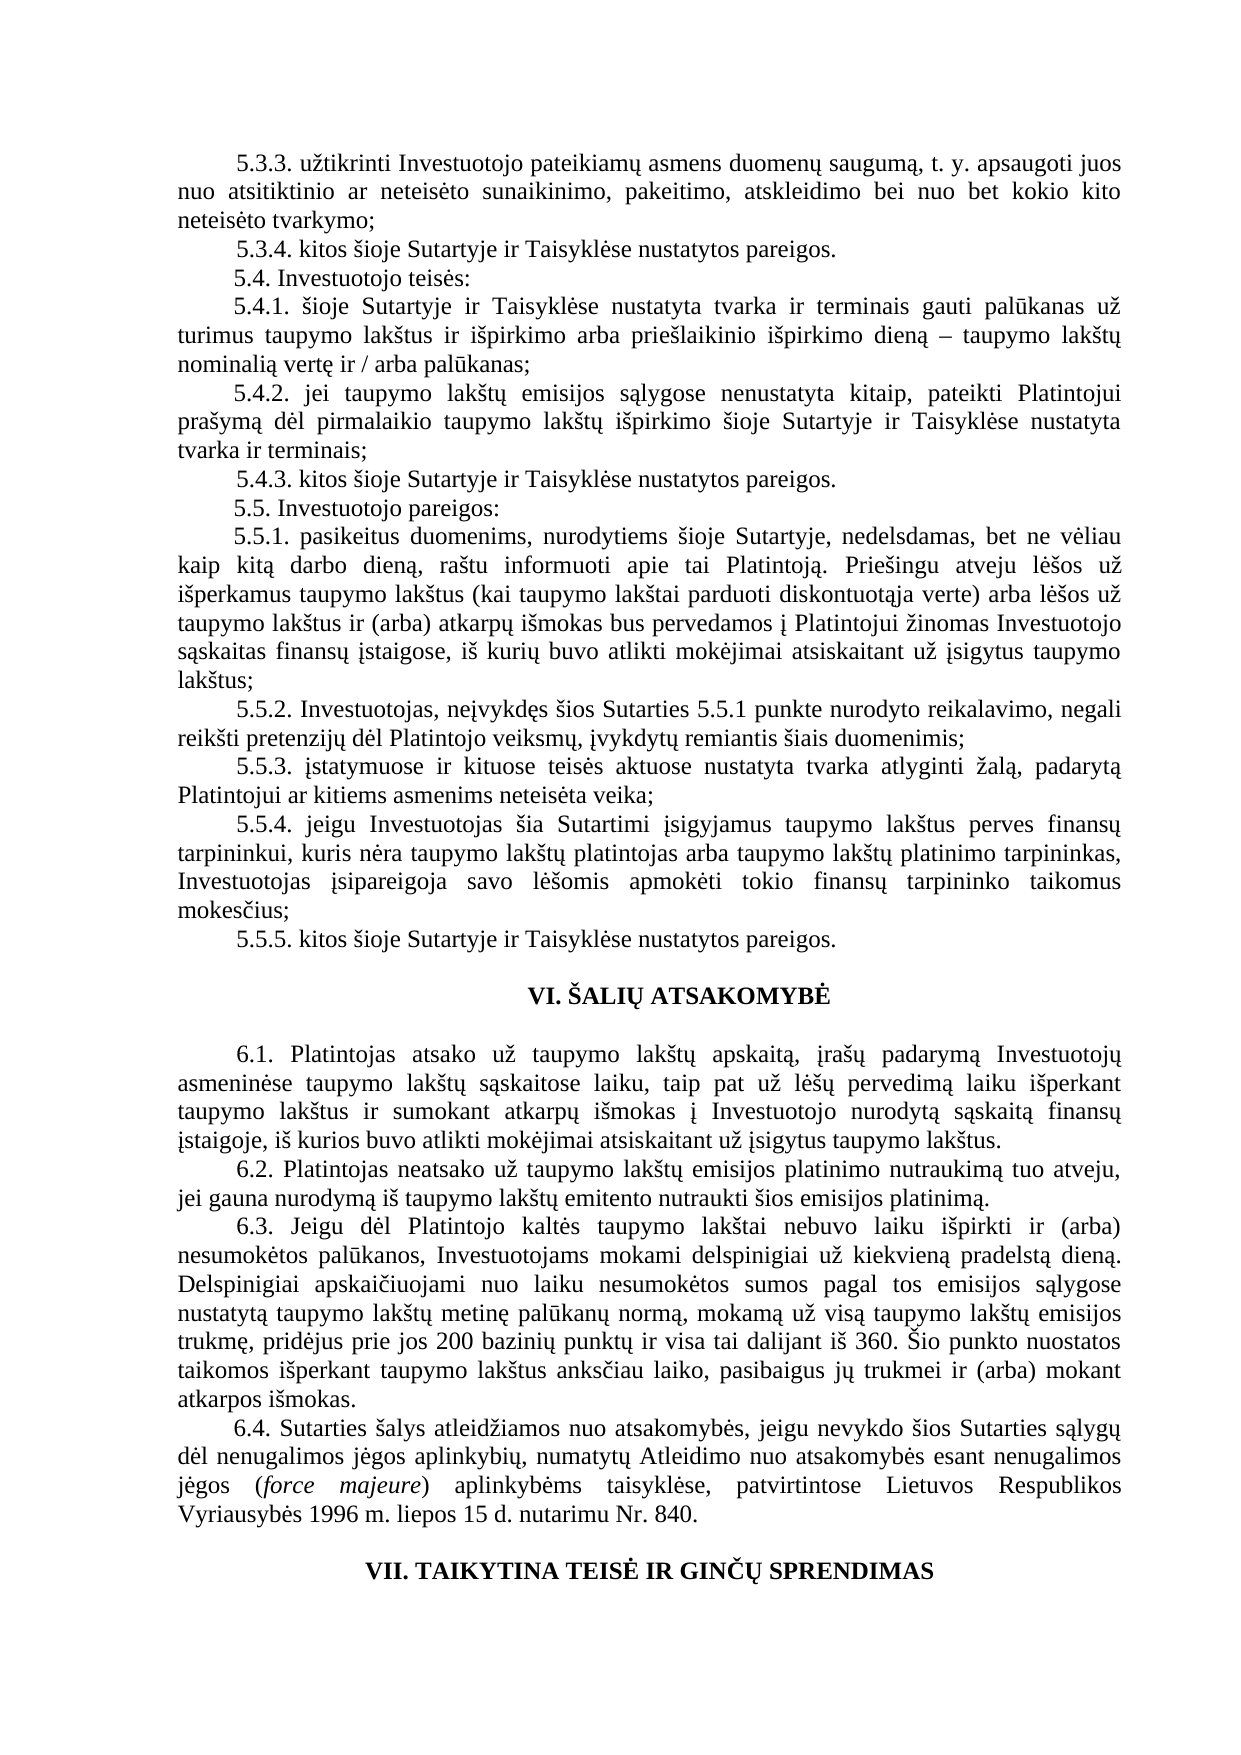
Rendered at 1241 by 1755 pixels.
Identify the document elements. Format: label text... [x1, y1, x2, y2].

text VII. TAIKYTINA TEISĖ IR GINČŲ SPRENDIMAS [177, 1556, 1122, 1585]
text 5.5.5. kitos šioje Sutartyje ir Taisyklėse nustatytos pareigos. [177, 924, 1122, 953]
text 5.3.3. užtikrinti Investuotojo pateikiamų asmens duomenų saugumą, t. y. apsaugoti juos nuo atsitiktinio ar neteisėto sunaikinimo, pakeitimo, atskleidimo bei nuo bet kokio kito neteisėto tvarkymo; [177, 148, 1122, 234]
text 5.5.3. įstatymuose ir kituose teisės aktuose nustatyta tvarka atlyginti žalą, padarytą Platintojui ar kitiems asmenims neteisėta veika; [177, 751, 1122, 809]
text 5.5.2. Investuotojas, neįvykdęs šios Sutarties 5.5.1 punkte nurodyto reikalavimo, negali reikšti pretenzijų dėl Platintojo veiksmų, įvykdytų remiantis šiais duomenimis; [177, 694, 1122, 751]
text 5.4.3. kitos šioje Sutartyje ir Taisyklėse nustatytos pareigos. [177, 464, 1122, 493]
text 5.4.1. šioje Sutartyje ir Taisyklėse nustatyta tvarka ir terminais gauti palūkanas už turimus taupymo lakštus ir išpirkimo arba priešlaikinio išpirkimo dieną – taupymo lakštų nominalią vertę ir / arba palūkanas; [177, 291, 1122, 378]
text 5.5. Investuotojo pareigos: [177, 493, 1122, 521]
text 6.2. Platintojas neatsako už taupymo lakštų emisijos platinimo nutraukimą tuo atveju, jei gauna nurodymą iš taupymo lakštų emitento nutraukti šios emisijos platinimą. [177, 1154, 1122, 1211]
text 6.4. Sutarties šalys atleidžiamos nuo atsakomybės, jeigu nevykdo šios Sutarties sąlygų dėl nenugalimos jėgos aplinkybių, numatytų Atleidimo nuo atsakomybės esant nenugalimos jėgos (force majeure) aplinkybėms taisyklėse, patvirtintose Lietuvos Respublikos Vyriausybės 1996 m. liepos 15 d. nutarimu Nr. 840. [177, 1413, 1122, 1528]
text 5.4. Investuotojo teisės: [177, 263, 1122, 291]
text 5.4.2. jei taupymo lakštų emisijos sąlygose nenustatyta kitaip, pateikti Platintojui prašymą dėl pirmalaikio taupymo lakštų išpirkimo šioje Sutartyje ir Taisyklėse nustatyta tvarka ir terminais; [177, 378, 1122, 464]
text 5.5.1. pasikeitus duomenims, nurodytiems šioje Sutartyje, nedelsdamas, bet ne vėliau kaip kitą darbo dieną, raštu informuoti apie tai Platintoją. Priešingu atveju lėšos už išperkamus taupymo lakštus (kai taupymo lakštai parduoti diskontuotąja verte) arba lėšos už taupymo lakštus ir (arba) atkarpų išmokas bus pervedamos į Platintojui žinomas Investuotojo sąskaitas finansų įstaigose, iš kurių buvo atlikti mokėjimai atsiskaitant už įsigytus taupymo lakštus; [177, 521, 1122, 694]
text 6.3. Jeigu dėl Platintojo kaltės taupymo lakštai nebuvo laiku išpirkti ir (arba) nesumokėtos palūkanos, Investuotojams mokami delspinigiai už kiekvieną pradelstą dieną. Delspinigiai apskaičiuojami nuo laiku nesumokėtos sumos pagal tos emisijos sąlygose nustatytą taupymo lakštų metinę palūkanų normą, mokamą už visą taupymo lakštų emisijos trukmę, pridėjus prie jos 200 bazinių punktų ir visa tai dalijant iš 360. Šio punkto nuostatos taikomos išperkant taupymo lakštus anksčiau laiko, pasibaigus jų trukmei ir (arba) mokant atkarpos išmokas. [177, 1211, 1122, 1413]
text 5.3.4. kitos šioje Sutartyje ir Taisyklėse nustatytos pareigos. [177, 234, 1122, 263]
text VI. ŠALIŲ ATSAKOMYBĖ [177, 981, 1122, 1010]
text 6.1. Platintojas atsako už taupymo lakštų apskaitą, įrašų padarymą Investuotojų asmeninėse taupymo lakštų sąskaitose laiku, taip pat už lėšų pervedimą laiku išperkant taupymo lakštus ir sumokant atkarpų išmokas į Investuotojo nurodytą sąskaitą finansų įstaigoje, iš kurios buvo atlikti mokėjimai atsiskaitant už įsigytus taupymo lakštus. [177, 1039, 1122, 1154]
text 5.5.4. jeigu Investuotojas šia Sutartimi įsigyjamus taupymo lakštus perves finansų tarpininkui, kuris nėra taupymo lakštų platintojas arba taupymo lakštų platinimo tarpininkas, Investuotojas įsipareigoja savo lėšomis apmokėti tokio finansų tarpininko taikomus mokesčius; [177, 809, 1122, 924]
